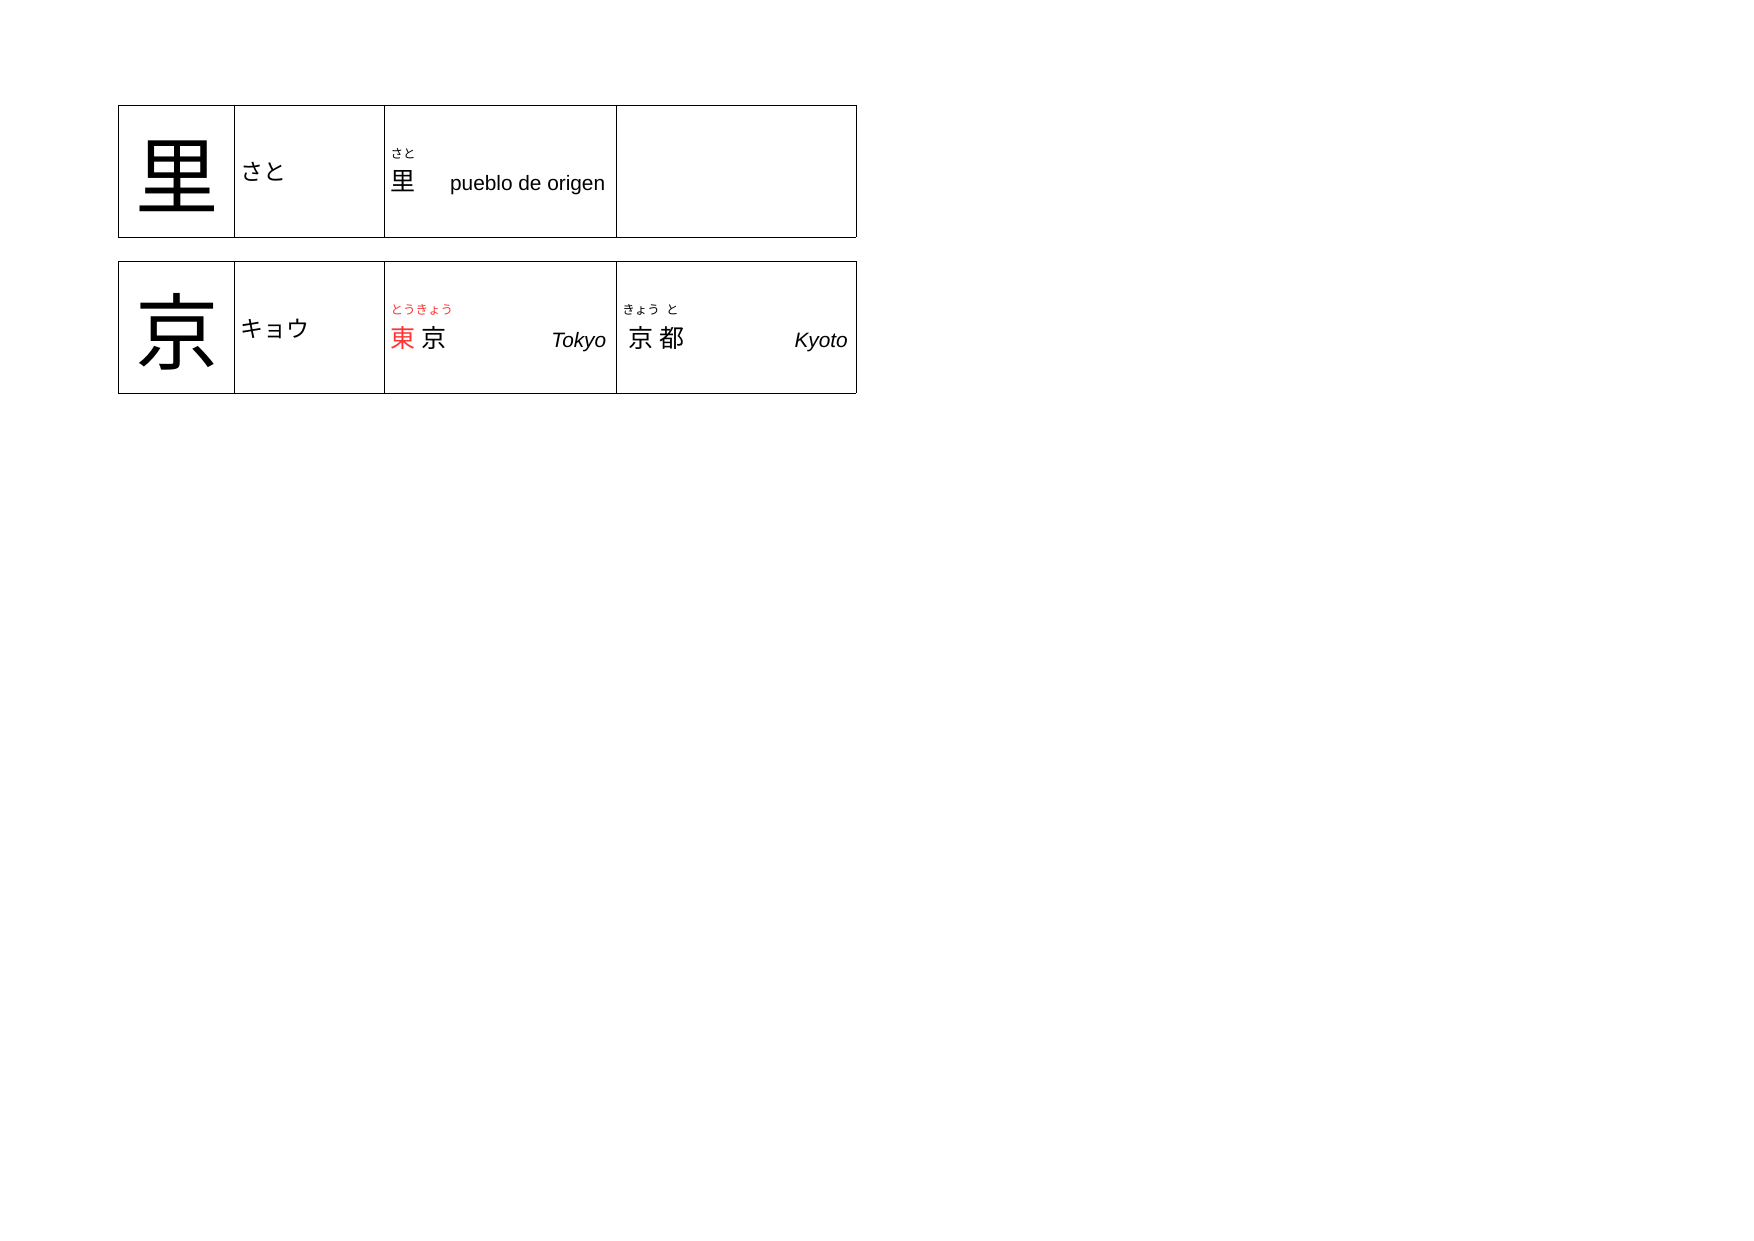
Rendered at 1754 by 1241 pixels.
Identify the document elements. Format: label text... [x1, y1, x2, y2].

table_header 里 [119, 106, 234, 237]
table_header [617, 106, 856, 237]
table_header 里さと pueblo de origen [385, 106, 616, 237]
table_header 東とう京きょう Tokyo [385, 262, 616, 393]
table_header 京 [119, 262, 234, 393]
table_header さと [235, 106, 384, 237]
table_header キョウ [235, 262, 384, 393]
table_header 京きょう都と Kyoto [617, 262, 856, 393]
